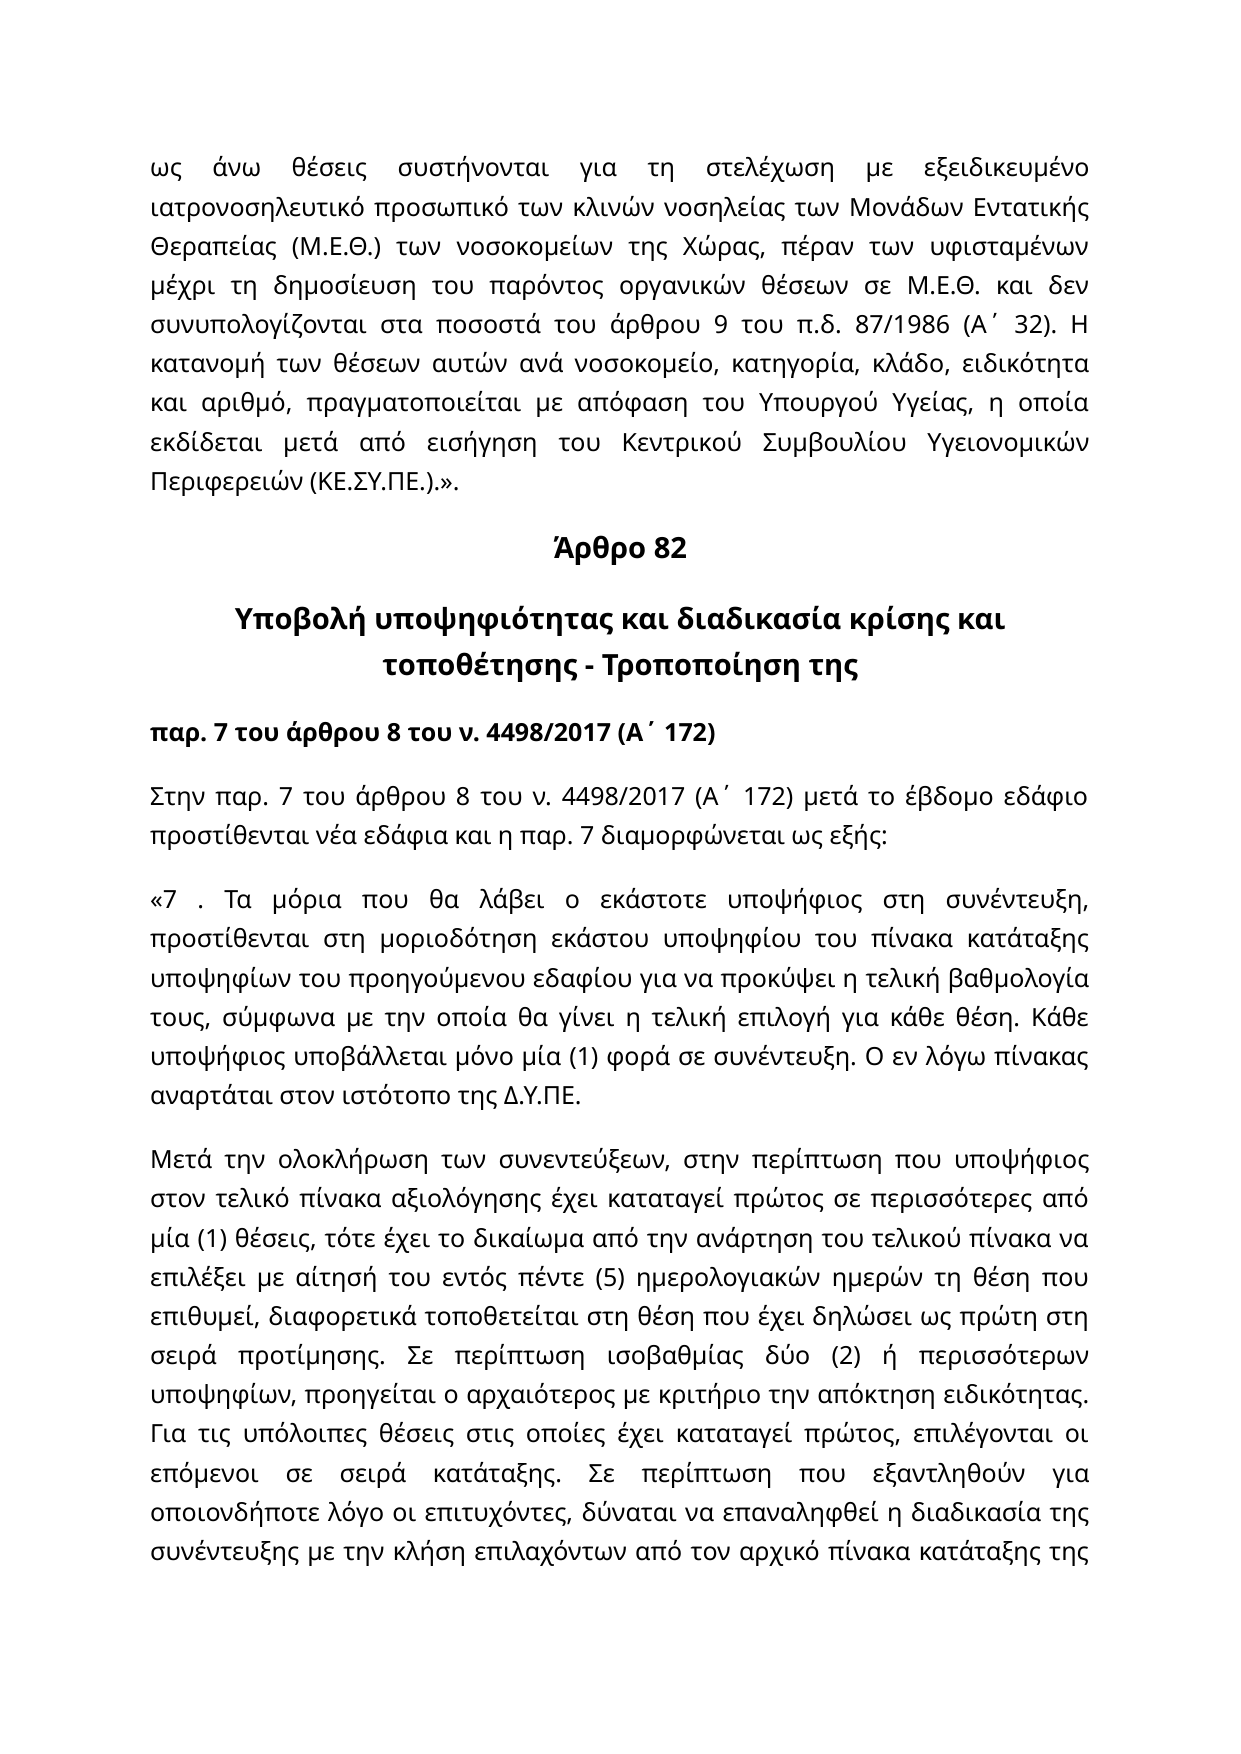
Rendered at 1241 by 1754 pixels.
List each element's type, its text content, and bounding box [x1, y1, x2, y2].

text παρ. 7 του άρθρου 8 του ν. 4498/2017 (Α΄ 172) [150, 714, 1090, 748]
text ως άνω θέσεις συστήνονται για τη στελέχωση με εξειδικευμένο ιατρονοσηλευτικό προσωπικό των κλινών νοσηλείας των Μονάδων Εντατικής Θεραπείας (Μ.Ε.Θ.) των νοσοκομείων της Χώρας, πέραν των υφισταμένων μέχρι τη δημοσίευση του παρόντος οργανικών θέσεων σε Μ.Ε.Θ. και δεν συνυπολογίζονται στα ποσοστά του άρθρου 9 του π.δ. 87/1986 (Α΄ 32). Η κατανομή των θέσεων αυτών ανά νοσοκομείο, κατηγορία, κλάδο, ειδικότητα και αριθμό, πραγματοποιείται με απόφαση του Υπουργού Υγείας, η οποία εκδίδεται μετά από εισήγηση του Κεντρικού Συμβουλίου Υγειονομικών Περιφερειών (ΚΕ.ΣΥ.ΠΕ.).». [150, 150, 1090, 497]
subtitle Άρθρο 82 [150, 527, 1090, 567]
text Στην παρ. 7 του άρθρου 8 του ν. 4498/2017 (Α΄ 172) μετά το έβδομο εδάφιο προστίθενται νέα εδάφια και η παρ. 7 διαμορφώνεται ως εξής: [150, 778, 1090, 852]
text «7 . Τα μόρια που θα λάβει ο εκάστοτε υποψήφιος στη συνέντευξη, προστίθενται στη μοριοδότηση εκάστου υποψηφίου του πίνακα κατάταξης υποψηφίων του προηγούμενου εδαφίου για να προκύψει η τελική βαθμολογία τους, σύμφωνα με την οποία θα γίνει η τελική επιλογή για κάθε θέση. Κάθε υποψήφιος υποβάλλεται μόνο μία (1) φορά σε συνέντευξη. Ο εν λόγω πίνακας αναρτάται στον ιστότοπο της Δ.Υ.ΠΕ. [150, 882, 1090, 1112]
subtitle Υποβολή υποψηφιότητας και διαδικασία κρίσης και τοποθέτησης - Τροποποίηση της [150, 598, 1090, 683]
text Μετά την ολοκλήρωση των συνεντεύξεων, στην περίπτωση που υποψήφιος στον τελικό πίνακα αξιολόγησης έχει καταταγεί πρώτος σε περισσότερες από μία (1) θέσεις, τότε έχει το δικαίωμα από την ανάρτηση του τελικού πίνακα να επιλέξει με αίτησή του εντός πέντε (5) ημερολογιακών ημερών τη θέση που επιθυμεί, διαφορετικά τοποθετείται στη θέση που έχει δηλώσει ως πρώτη στη σειρά προτίμησης. Σε περίπτωση ισοβαθμίας δύο (2) ή περισσότερων υποψηφίων, προηγείται ο αρχαιότερος με κριτήριο την απόκτηση ειδικότητας. Για τις υπόλοιπες θέσεις στις οποίες έχει καταταγεί πρώτος, επιλέγονται οι επόμενοι σε σειρά κατάταξης. Σε περίπτωση που εξαντληθούν για οποιονδήποτε λόγο οι επιτυχόντες, δύναται να επαναληφθεί η διαδικασία της συνέντευξης με την κλήση επιλαχόντων από τον αρχικό πίνακα κατάταξης της [150, 1142, 1090, 1568]
